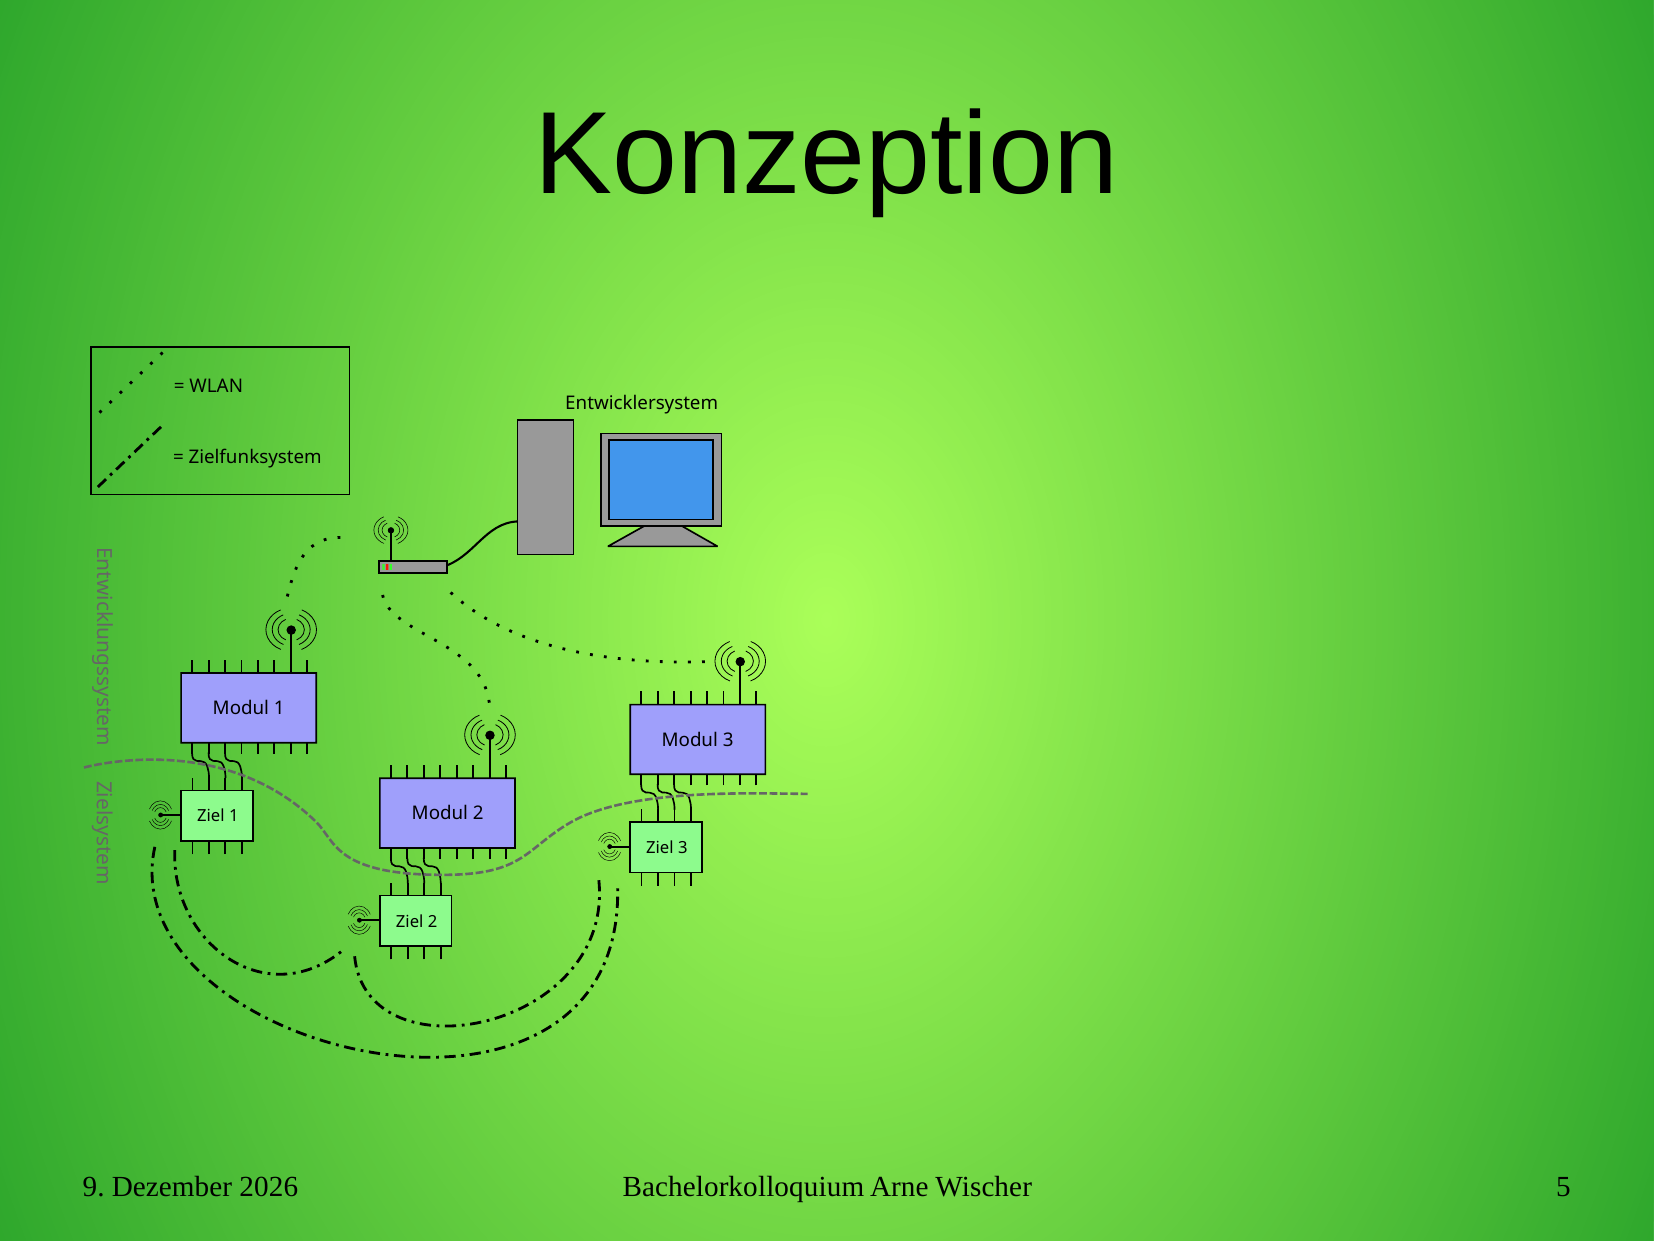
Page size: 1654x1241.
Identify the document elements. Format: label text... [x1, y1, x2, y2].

title Konzeption [82, 49, 1571, 257]
picture [82, 339, 809, 1076]
